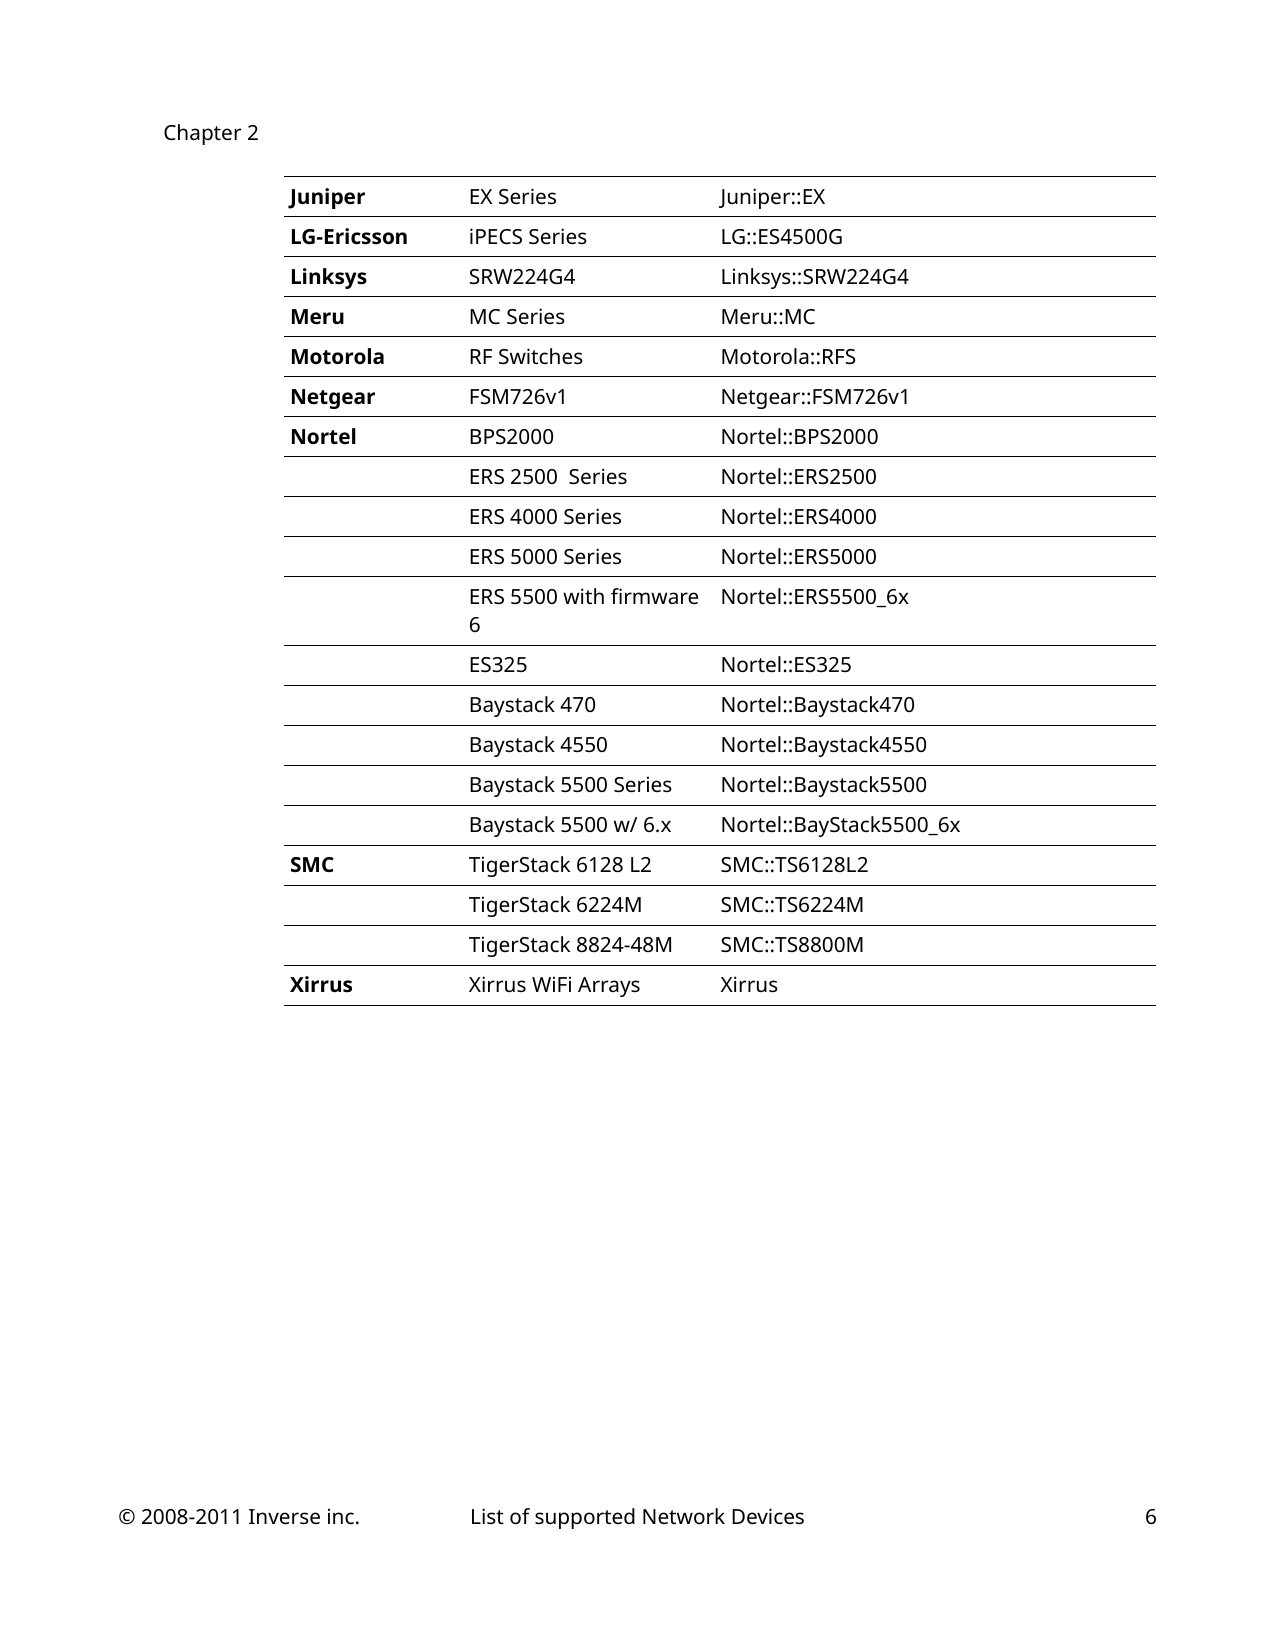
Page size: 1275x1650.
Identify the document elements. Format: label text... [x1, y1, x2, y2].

table_cell [284, 806, 463, 844]
table_cell Juniper [284, 177, 463, 216]
table_cell LG::ES4500G [715, 217, 1156, 256]
table_cell SMC::TS8800M [715, 926, 1156, 964]
table_cell Baystack 4550 [463, 726, 715, 764]
table_cell [284, 646, 463, 684]
table_cell Xirrus [715, 966, 1156, 1004]
table_cell Nortel::Baystack4550 [715, 726, 1156, 764]
table_cell ERS 5000 Series [463, 537, 715, 576]
table_cell Motorola [284, 337, 463, 376]
table_cell Motorola::RFS [715, 337, 1156, 376]
table_cell FSM726v1 [463, 377, 715, 416]
table_cell [284, 686, 463, 724]
table_cell [284, 926, 463, 964]
table_cell TigerStack 6128 L2 [463, 846, 715, 884]
table_cell Nortel::ERS4000 [715, 497, 1156, 536]
table_cell Netgear [284, 377, 463, 416]
table_cell Nortel::ERS2500 [715, 457, 1156, 496]
table_cell [284, 457, 463, 496]
table_cell SMC::TS6128L2 [715, 846, 1156, 884]
table_cell ERS 5500 with firmware 6 [463, 577, 715, 644]
table_cell [284, 537, 463, 576]
table_cell Juniper::EX [715, 177, 1156, 216]
table_cell Nortel::ERS5000 [715, 537, 1156, 576]
table_cell Baystack 5500 Series [463, 766, 715, 804]
table_cell Linksys::SRW224G4 [715, 257, 1156, 296]
table_cell TigerStack 8824-48M [463, 926, 715, 964]
table_cell Nortel::BayStack5500_6x [715, 806, 1156, 844]
table_cell Nortel::BPS2000 [715, 417, 1156, 456]
table_cell [284, 766, 463, 804]
table_cell [284, 886, 463, 924]
table_cell BPS2000 [463, 417, 715, 456]
table_cell Nortel::ERS5500_6x [715, 577, 1156, 644]
table_cell Linksys [284, 257, 463, 296]
table_cell [284, 497, 463, 536]
table_cell Nortel::Baystack5500 [715, 766, 1156, 804]
table_cell EX Series [463, 177, 715, 216]
table_cell TigerStack 6224M [463, 886, 715, 924]
table_cell SMC::TS6224M [715, 886, 1156, 924]
table_cell Nortel [284, 417, 463, 456]
table_cell LG-Ericsson [284, 217, 463, 256]
table_cell [284, 577, 463, 644]
table_cell Baystack 470 [463, 686, 715, 724]
table_cell RF Switches [463, 337, 715, 376]
table_cell MC Series [463, 297, 715, 336]
table_cell Meru [284, 297, 463, 336]
table_cell ERS 4000 Series [463, 497, 715, 536]
table_cell Meru::MC [715, 297, 1156, 336]
table_cell Baystack 5500 w/ 6.x [463, 806, 715, 844]
table_cell Nortel::Baystack470 [715, 686, 1156, 724]
table_cell Netgear::FSM726v1 [715, 377, 1156, 416]
table_cell ES325 [463, 646, 715, 684]
table_cell SMC [284, 846, 463, 884]
table_cell Xirrus [284, 966, 463, 1004]
table_cell [284, 726, 463, 764]
table_cell ERS 2500 Series [463, 457, 715, 496]
table_cell iPECS Series [463, 217, 715, 256]
table_cell SRW224G4 [463, 257, 715, 296]
table_cell Nortel::ES325 [715, 646, 1156, 684]
table_cell Xirrus WiFi Arrays [463, 966, 715, 1004]
